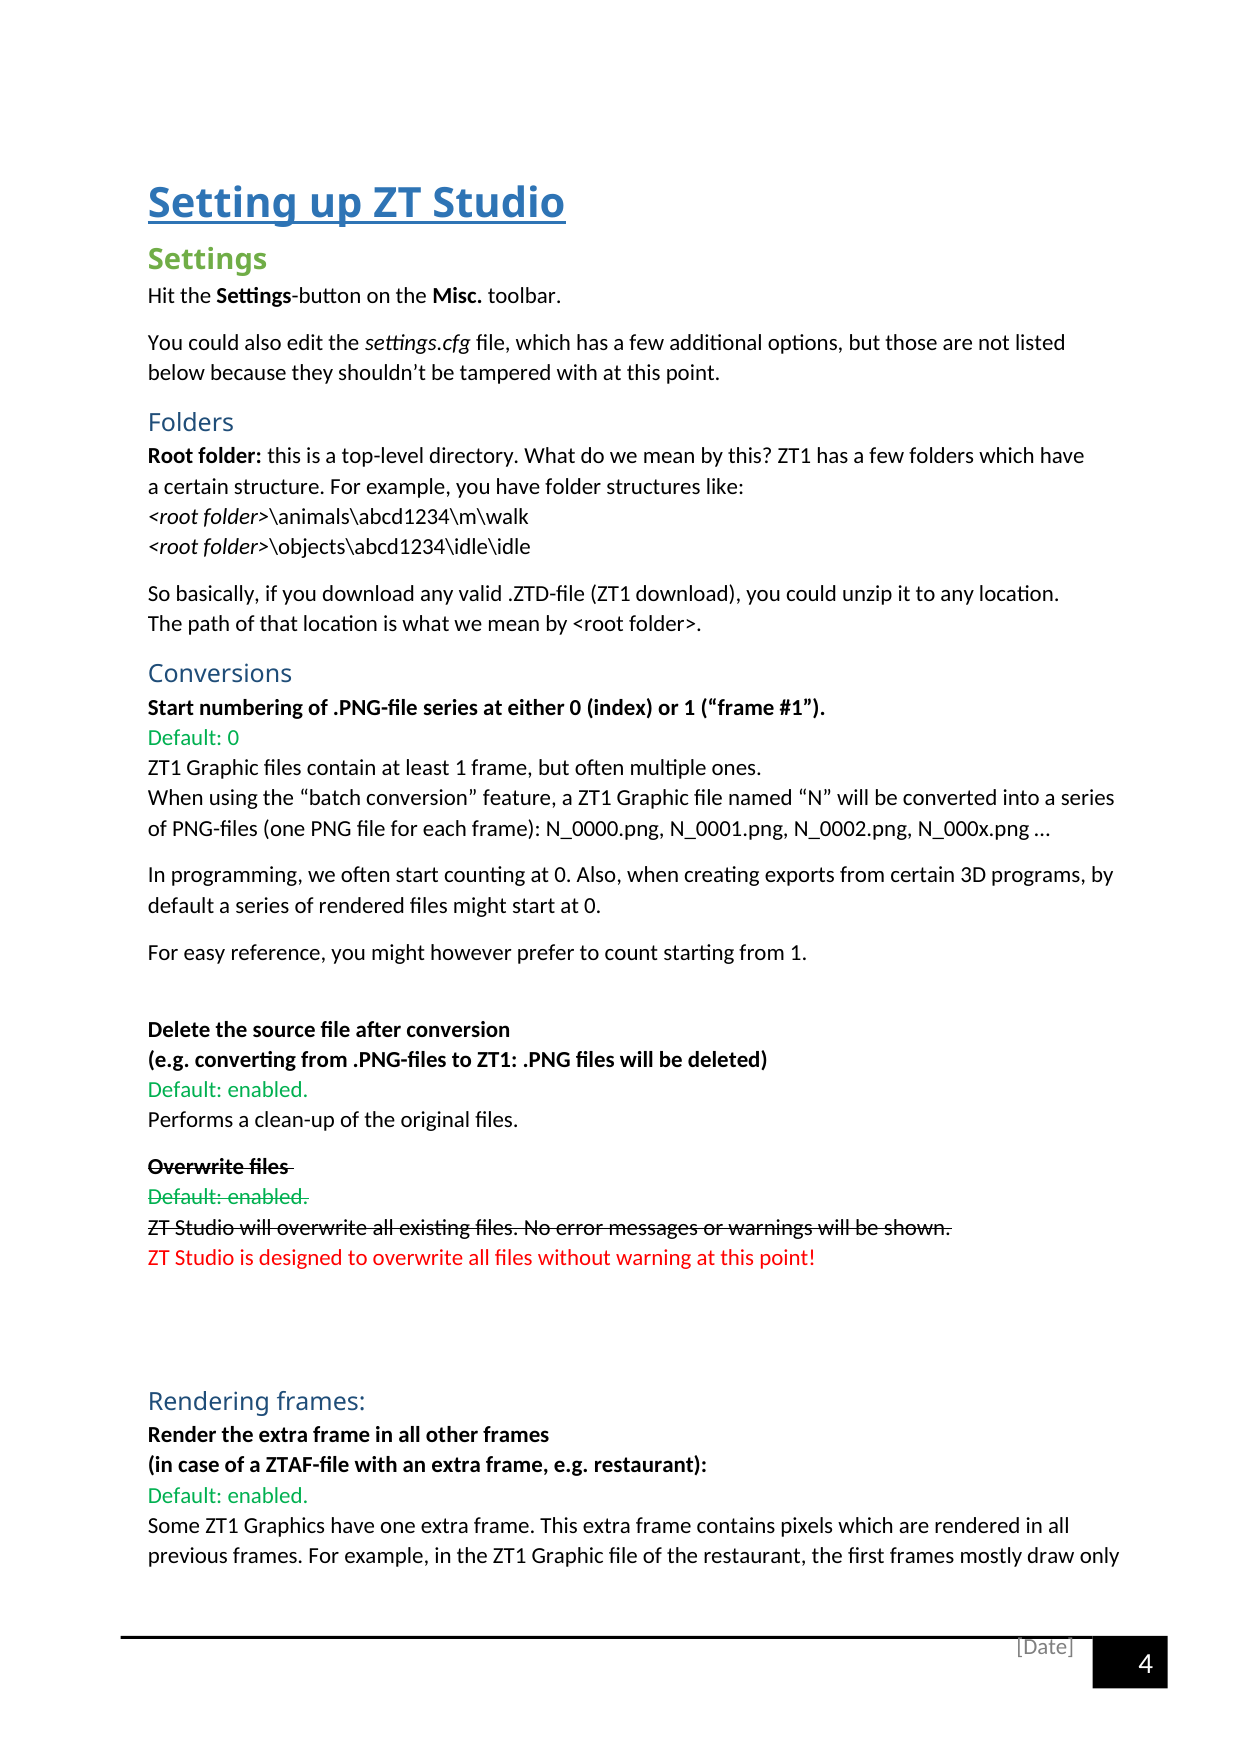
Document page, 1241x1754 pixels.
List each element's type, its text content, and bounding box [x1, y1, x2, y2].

subtitle Rendering frames: [148, 1383, 1093, 1418]
text In programming, we often start counting at 0. Also, when creating exports from certain 3D programs, by default a series of rendered files might start at 0. [148, 861, 1122, 919]
text Render the extra frame in all other frames (in case of a ZTAF-file with an extra frame, e.g. restaurant): Default: enabled. Some ZT1 Graphics have one extra frame. This extra frame contains pixels which are rendered in all previous frames. For example, in the ZT1 Graphic file of the restaurant, the first frames mostly draw only [148, 1420, 1122, 1569]
text Delete the source file after conversion (e.g. converting from .PNG-files to ZT1: .PNG files will be deleted) Default: enabled. Performs a clean-up of the original files. [148, 1015, 1093, 1133]
text Overwrite files Default: enabled. ZT Studio will overwrite all existing files. No error messages or warnings will be shown. ZT Studio is designed to overwrite all files without warning at this point! [148, 1152, 1093, 1271]
text So basically, if you download any valid .ZTD-file (ZT1 download), you could unzip it to any location. The path of that location is what we mean by <root folder>. [148, 579, 1093, 637]
subtitle Setting up ZT Studio [148, 173, 1093, 229]
text You could also edit the settings.cfg file, which has a few additional options, but those are not listed below because they shouldn’t be tampered with at this point. [148, 328, 1093, 386]
text For easy reference, you might however prefer to count starting from 1. [148, 938, 1122, 996]
text Start numbering of .PNG-file series at either 0 (index) or 1 (“frame #1”). Default: 0 ZT1 Graphic files contain at least 1 frame, but often multiple ones. When using the “batch conversion” feature, a ZT1 Graphic file named “N” will be converted into a series of PNG-files (one PNG file for each frame): N_0000.png, N_0001.png, N_0002.png, N_000x.png … [148, 693, 1122, 842]
text Root folder: this is a top-level directory. What do we mean by this? ZT1 has a few folders which have a certain structure. For example, you have folder structures like: <root folder>\animals\abcd1234\m\walk <root folder>\objects\abcd1234\idle\idle [148, 442, 1093, 560]
subtitle Conversions [148, 656, 1093, 690]
subtitle Folders [148, 405, 1093, 439]
subtitle Settings [148, 238, 1093, 278]
text Hit the Settings-button on the Misc. toolbar. [148, 281, 1093, 309]
